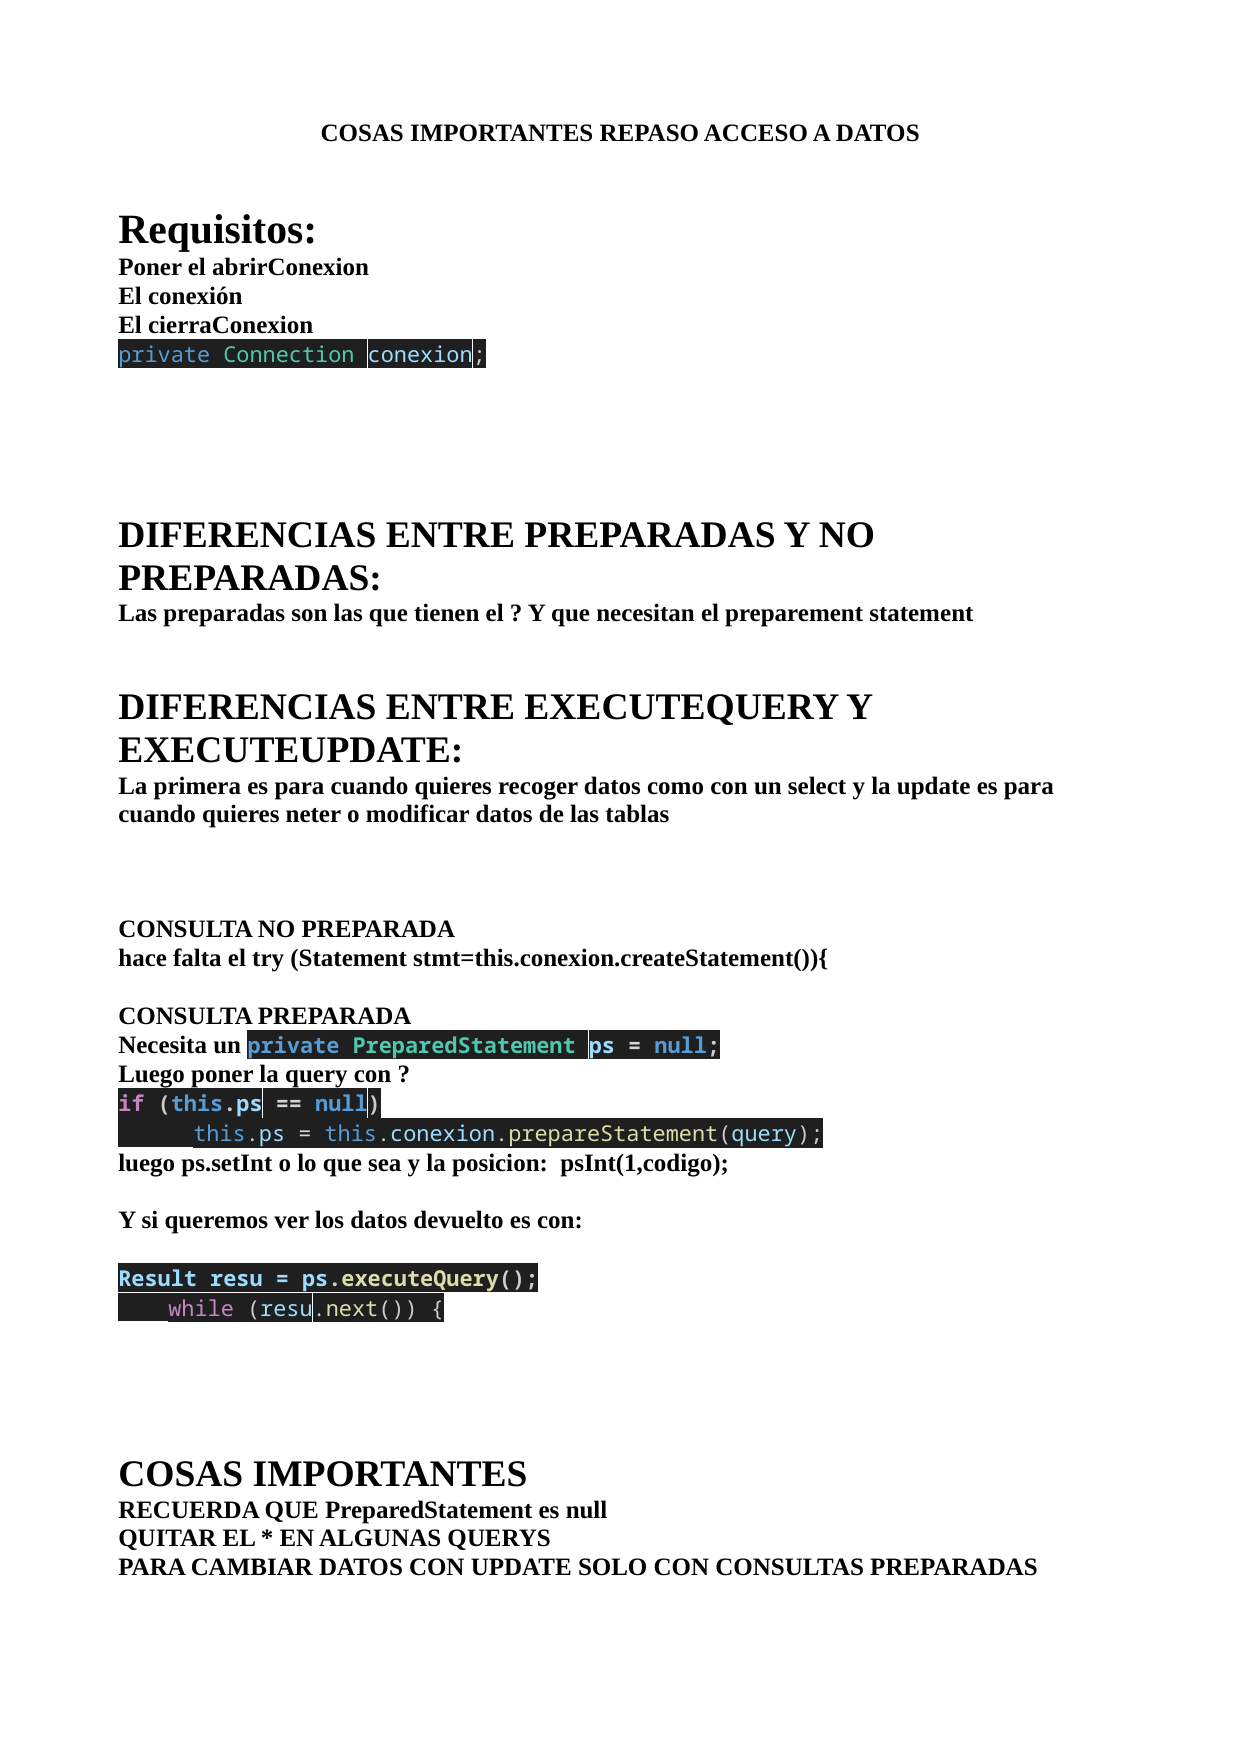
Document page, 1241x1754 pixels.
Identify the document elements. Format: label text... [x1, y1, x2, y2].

text hace falta el try (Statement stmt=this.conexion.createStatement()){ [118, 943, 1122, 972]
text El conexión [118, 281, 1122, 310]
text Necesita un private PreparedStatement ps = null; [118, 1029, 1122, 1059]
text Requisitos: [118, 204, 1122, 252]
text luego ps.setInt o lo que sea y la posicion: psInt(1,codigo); [118, 1148, 1122, 1176]
text RECUERDA QUE PreparedStatement es null [118, 1495, 1122, 1523]
text COSAS IMPORTANTES [118, 1452, 1122, 1495]
text CONSULTA NO PREPARADA [118, 914, 1122, 943]
text La primera es para cuando quieres recoger datos como con un select y la update es para cuando quieres neter o modificar datos de las tablas [118, 771, 1122, 828]
text this.ps = this.conexion.prepareStatement(query); [118, 1118, 1122, 1148]
text PARA CAMBIAR DATOS CON UPDATE SOLO CON CONSULTAS PREPARADAS [118, 1552, 1122, 1581]
text DIFERENCIAS ENTRE EXECUTEQUERY Y EXECUTEUPDATE: [118, 684, 1122, 771]
text Luego poner la query con ? [118, 1059, 1122, 1088]
text Poner el abrirConexion [118, 252, 1122, 281]
text Result resu = ps.executeQuery(); [118, 1263, 1122, 1292]
text COSAS IMPORTANTES REPASO ACCESO A DATOS [118, 118, 1122, 147]
text CONSULTA PREPARADA [118, 1001, 1122, 1029]
text while (resu.next()) { [118, 1292, 1122, 1322]
text if (this.ps == null) [118, 1088, 1122, 1118]
text El cierraConexion [118, 310, 1122, 338]
text DIFERENCIAS ENTRE PREPARADAS Y NO PREPARADAS: [118, 512, 1122, 598]
text QUITAR EL * EN ALGUNAS QUERYS [118, 1523, 1122, 1552]
text Las preparadas son las que tienen el ? Y que necesitan el preparement statement [118, 598, 1122, 627]
text private Connection conexion; [118, 338, 1122, 368]
text Y si queremos ver los datos devuelto es con: [118, 1205, 1122, 1234]
